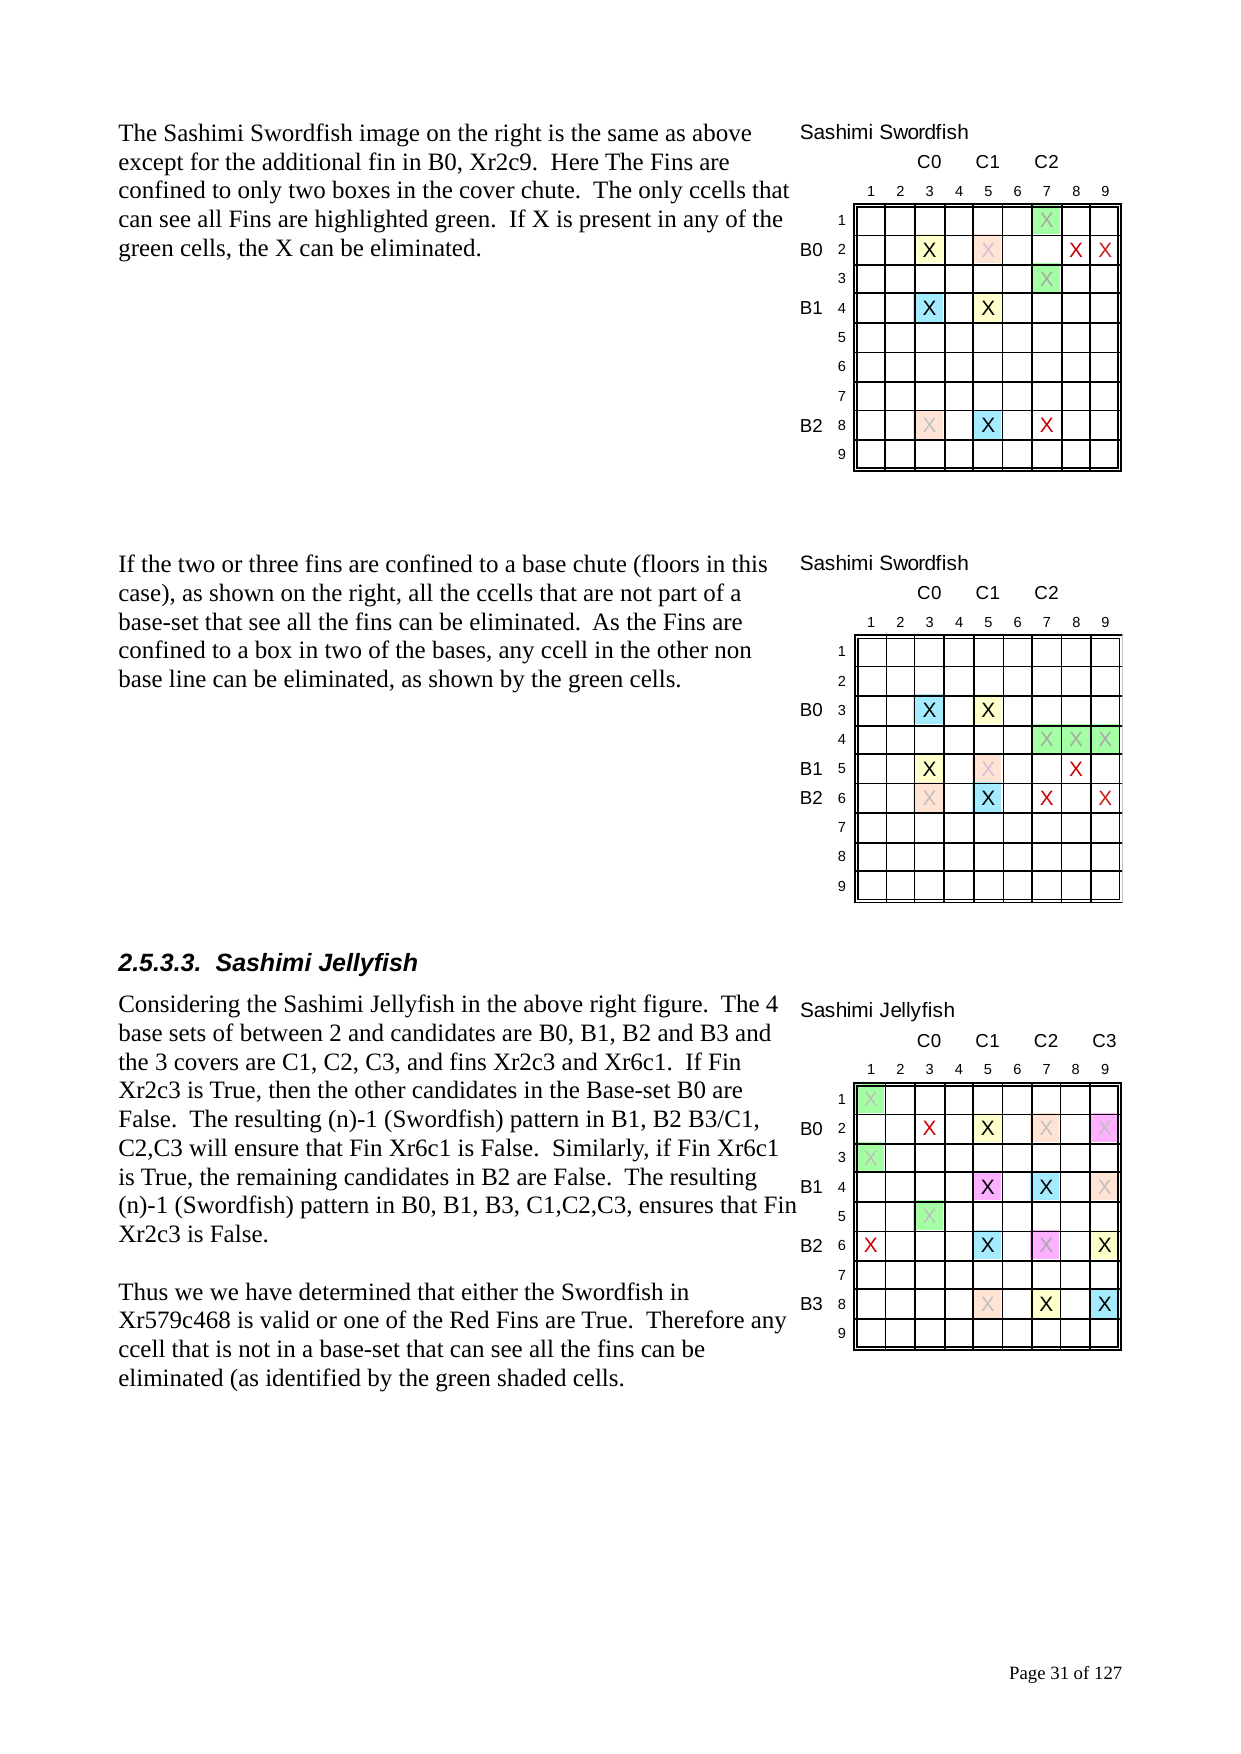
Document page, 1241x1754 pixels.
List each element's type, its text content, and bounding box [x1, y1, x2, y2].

text If the two or three fins are confined to a base chute (floors in this case), as shown on the right, all the ccells that are not part of a base-set that see all the fins can be eliminated. As the Fins are confined to a box in two of the bases, any ccell in the other non base line can be eliminated, as shown by the green cells. [118, 549, 1122, 693]
text Thus we we have determined that either the Swordfish in Xr579c468 is valid or one of the Red Fins are True. Therefore any ccell that is not in a base-set that can see all the fins can be eliminated (as identified by the green shaded cells. [118, 1277, 1122, 1392]
text Considering the Sashimi Jellyfish in the above right figure. The 4 base sets of between 2 and candidates are B0, B1, B2 and B3 and the 3 covers are C1, C2, C3, and fins Xr2c3 and Xr6c1. If Fin Xr2c3 is True, then the other candidates in the Base-set B0 are False. The resulting (n)-1 (Swordfish) pattern in B1, B2 B3/C1, C2,C3 will ensure that Fin Xr6c1 is False. Similarly, if Fin Xr6c1 is True, the remaining candidates in B2 are False. The resulting (n)-1 (Swordfish) pattern in B0, B1, B3, C1,C2,C3, ensures that Fin Xr2c3 is False. [118, 989, 1122, 1248]
text The Sashimi Swordfish image on the right is the same as above except for the additional fin in B0, Xr2c9. Here The Fins are confined to only two boxes in the cover chute. The only ccells that can see all Fins are highlighted green. If X is present in any of the green cells, the X can be eliminated. [118, 118, 1122, 262]
subtitle Sashimi Jellyfish [118, 948, 1122, 977]
